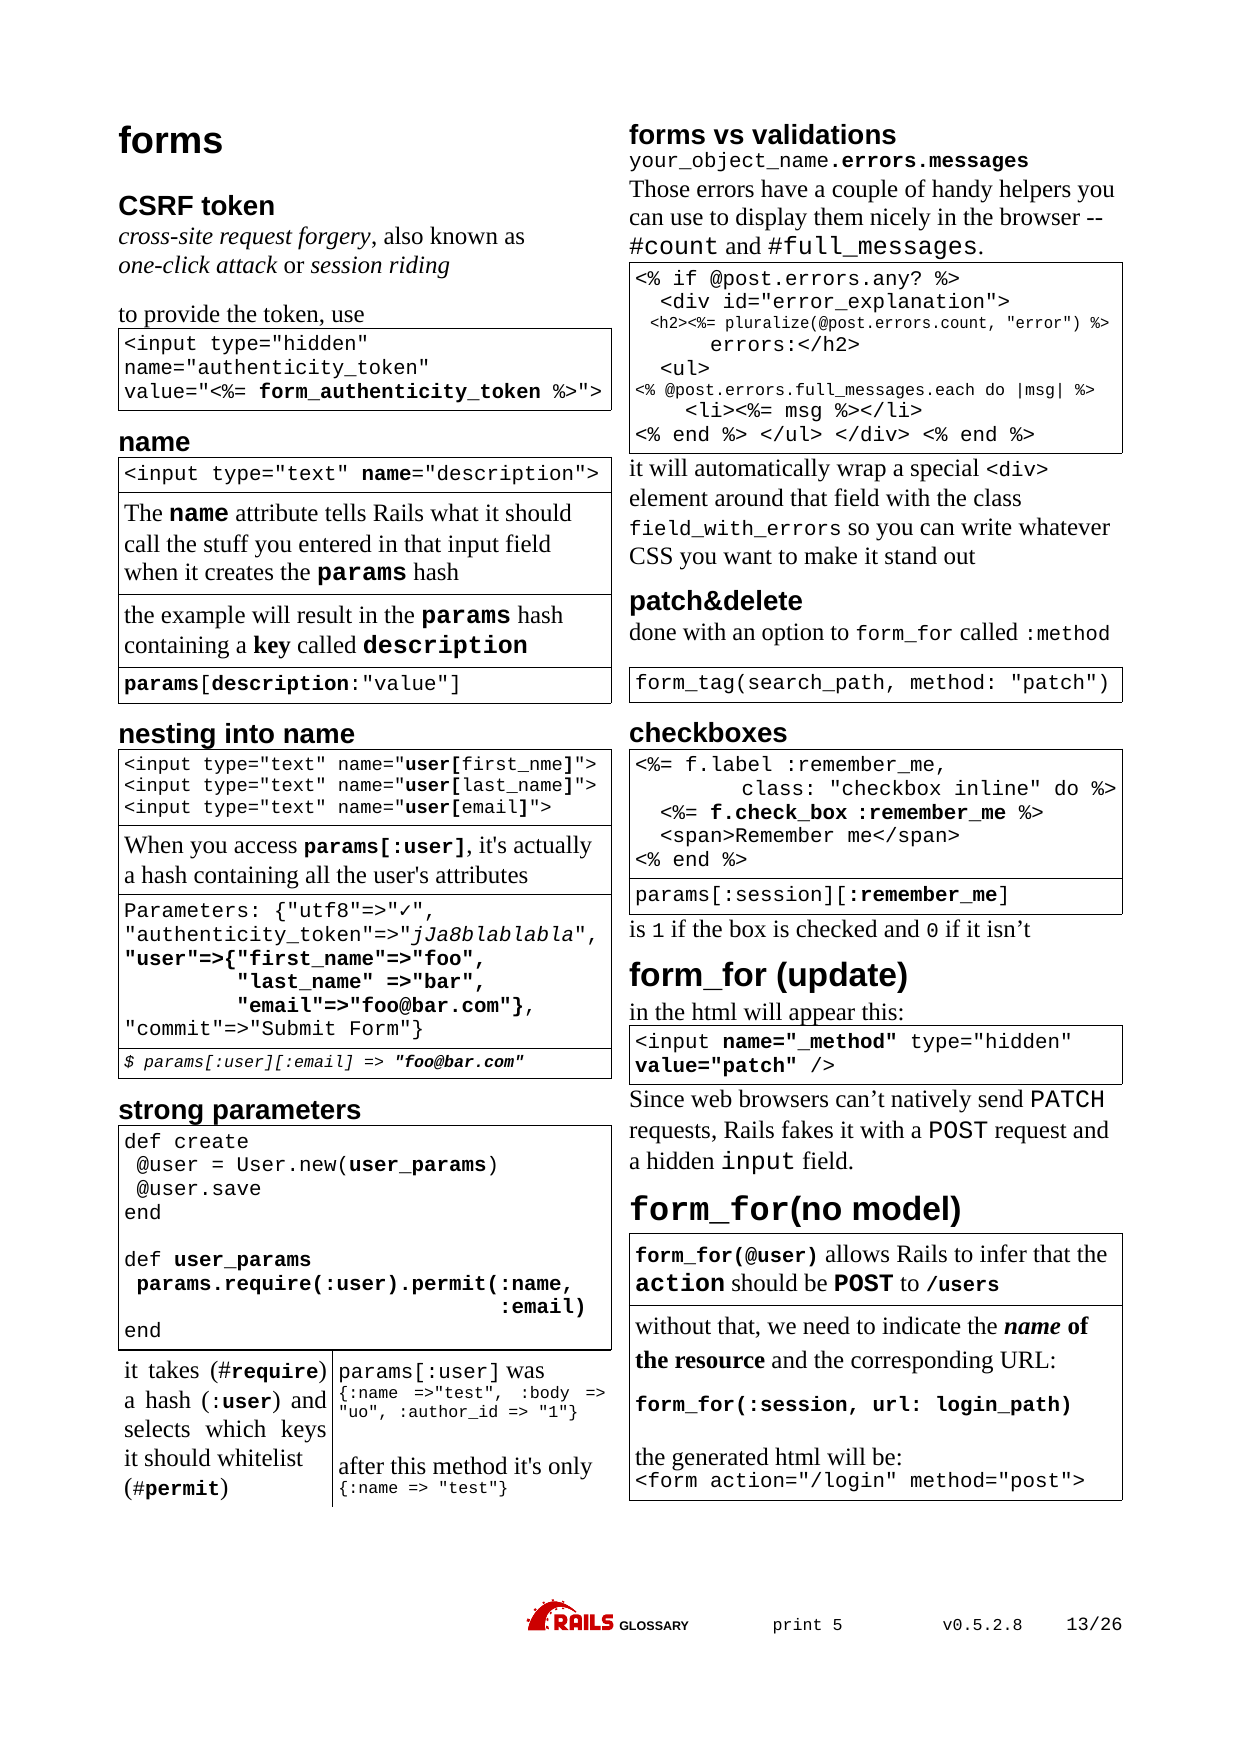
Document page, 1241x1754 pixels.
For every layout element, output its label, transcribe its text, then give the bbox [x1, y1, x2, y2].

text your_object_name.errors.messages [629, 150, 1122, 174]
table_cell params[description:"value"] [119, 668, 611, 702]
subtitle forms vs validations [629, 118, 1122, 150]
subtitle patch&delete [629, 585, 1122, 617]
subtitle form_for (update) [629, 955, 1122, 994]
table_cell Parameters: {"utf8"=>"✓", "authenticity_token"=>"jJa8blablabla", "user"=>{"first_name"=>"foo", "last_name" =>"bar", "email"=>"foo@bar.com"}, "commit"=>"Submit Form"} [119, 895, 611, 1048]
table_header params[:user] was {:name =>"test", :body => "uo", :author_id => "1"} after this method it's only {:name => "test"} [333, 1351, 611, 1507]
table_cell without that, we need to indicate the name of the resource and the corresponding URL: form_for(:session, url: login_path) the generated html will be: <form action="/login" method="post"> [630, 1306, 1122, 1500]
table_header <% if @post.errors.any? %> <div id="error_explanation"> <h2><%= pluralize(@post.errors.count, "error") %> errors:</h2> <ul> <% @post.errors.full_messages.each do |msg| %> <li><%= msg %></li> <% end %> </ul> </div> <% end %> [630, 263, 1122, 453]
table_header it takes (#require) a hash (:user) and selects which keys it should whitelist (#permit) [118, 1351, 332, 1507]
text one-click attack or session riding [118, 250, 611, 278]
subtitle name [118, 425, 611, 457]
text Those errors have a couple of handy helpers you can use to display them nicely in the browser -- #count and #full_messages. [629, 174, 1122, 262]
table_cell $ params[:user][:email] => "foo@bar.com" [119, 1049, 611, 1078]
subtitle forms [118, 118, 611, 162]
table_header form_for(@user) allows Rails to infer that the action should be POST to /users [630, 1234, 1122, 1305]
table_cell the example will result in the params hash containing a key called description [119, 595, 611, 667]
table_cell The name attribute tells Rails what it should call the stuff you entered in that input field when it creates the params hash [119, 493, 611, 594]
subtitle checkboxes [629, 717, 1122, 748]
table_header <input type="text" name="user[first_nme]"> <input type="text" name="user[last_name]"> <input type="text" name="user[email]"> [119, 750, 611, 824]
table_header <input type="hidden" name="authenticity_token" value="<%= form_authenticity_token %>"> [119, 329, 611, 410]
text done with an option to form_for called :method [629, 617, 1122, 646]
table_header <input name="_method" type="hidden" value="patch" /> [630, 1026, 1122, 1084]
text is 1 if the box is checked and 0 if it isn’t [629, 915, 1122, 943]
text in the html will appear this: [629, 997, 1122, 1025]
table_header def create @user = User.new(user_params) @user.save end def user_params params.require(:user).permit(:name, :email) end [119, 1126, 611, 1349]
text it will automatically wrap a special <div> element around that field with the class field_with_errors so you can write whatever CSS you want to make it stand out [629, 454, 1122, 570]
subtitle nesting into name [118, 717, 611, 749]
table_cell When you access params[:user], it's actually a hash containing all the user's attributes [119, 826, 611, 894]
table_cell params[:session][:remember_me] [630, 879, 1122, 913]
table_header <input type="text" name="description"> [119, 458, 611, 492]
text Since web browsers can’t natively send PATCH requests, Rails fakes it with a POST request and a hidden input field. [629, 1085, 1122, 1177]
text to provide the token, use [118, 299, 611, 327]
subtitle form_for(no model) [629, 1188, 1122, 1230]
table_header form_tag(search_path, method: "patch") [630, 668, 1122, 702]
subtitle CSRF token [118, 189, 611, 221]
table_header <%= f.label :remember_me, class: "checkbox inline" do %> <%= f.check_box :remember_me %> <span>Remember me</span> <% end %> [630, 750, 1122, 878]
subtitle strong parameters [118, 1093, 611, 1125]
text cross-site request forgery, also known as [118, 221, 611, 250]
